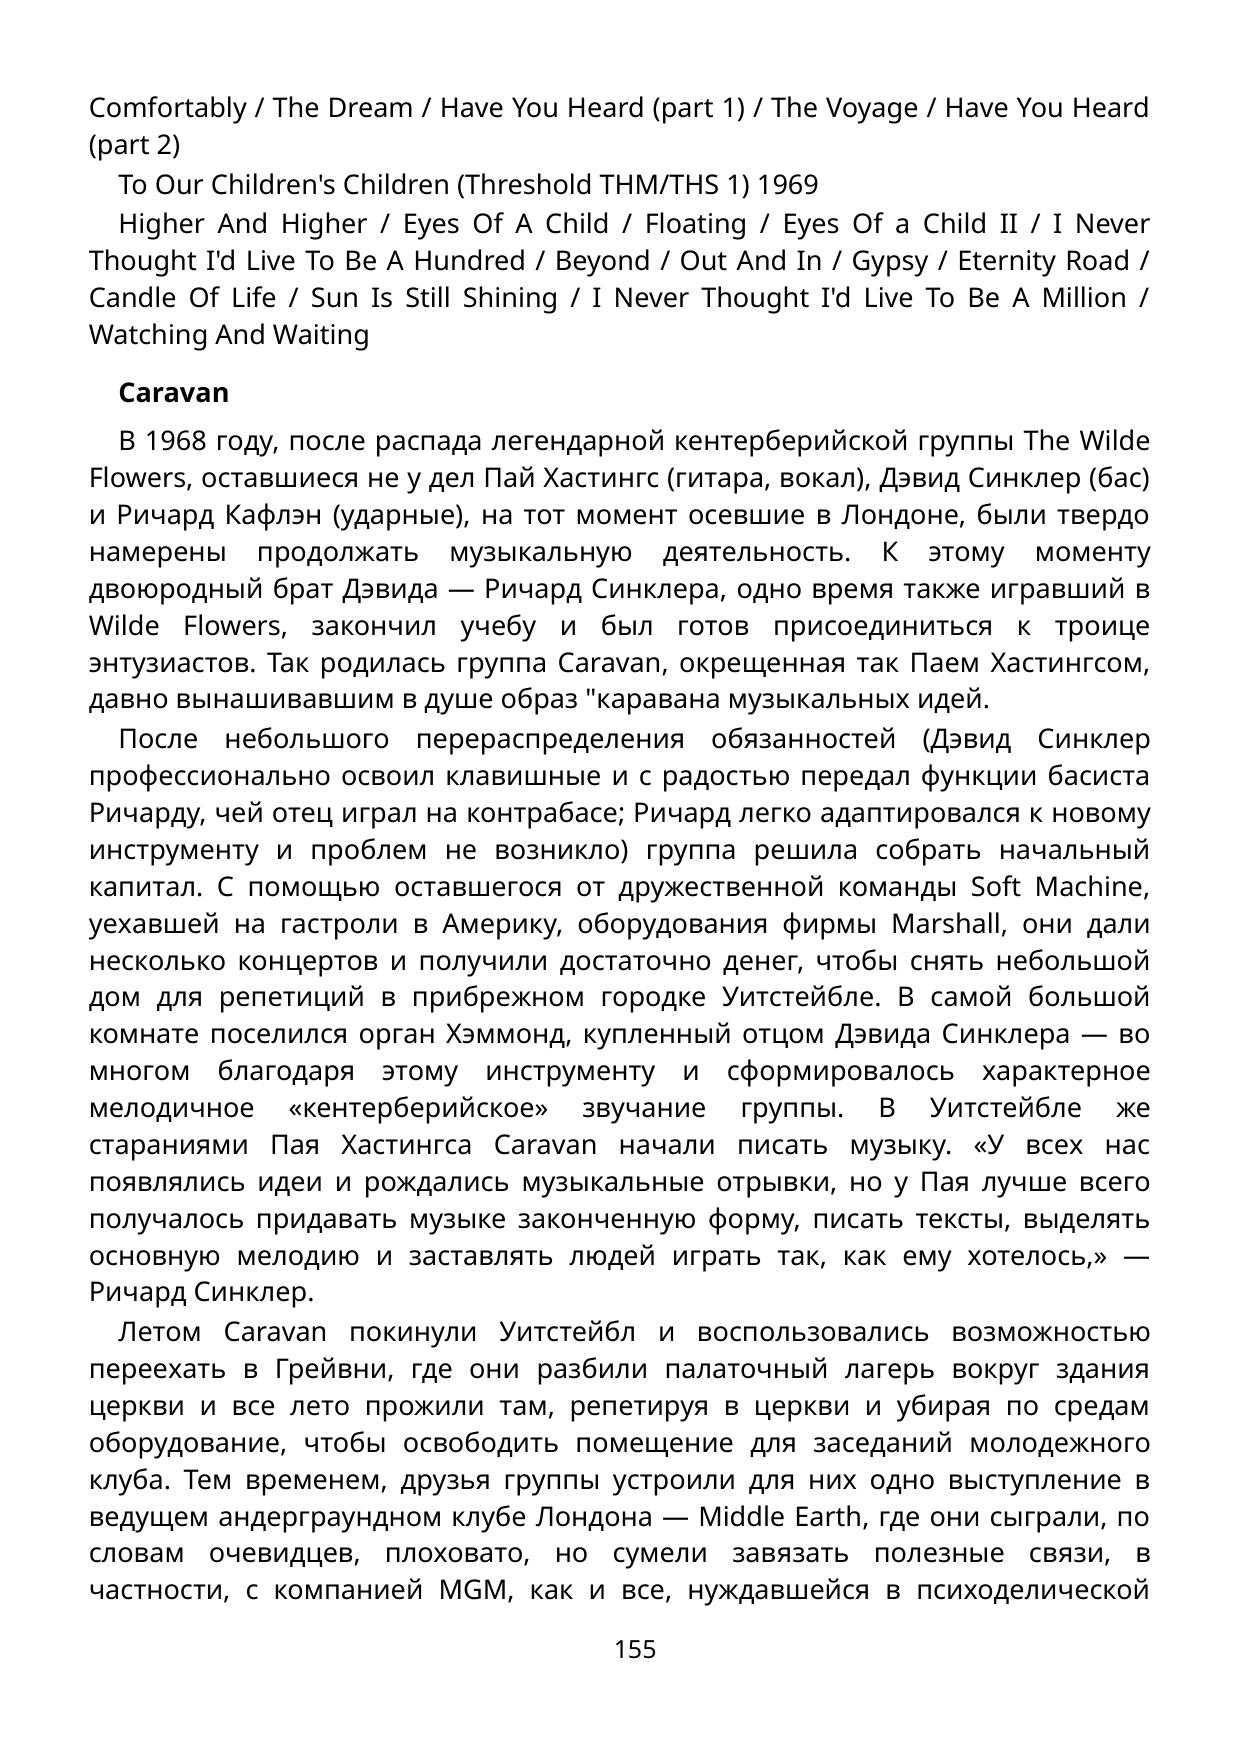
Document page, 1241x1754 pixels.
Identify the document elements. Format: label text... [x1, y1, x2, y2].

text После небольшого перераспределения обязанностей (Дэвид Синклер профессионально освоил клавишные и с радостью передал функции басиста Ричарду, чей отец играл на контрабасе; Ричард легко адаптировался к новому инструменту и проблем не возникло) группа решила собрать начальный капитал. С помощью оставшегося от дружественной команды Soft Machine, уехавшей на гастроли в Америку, оборудования фирмы Marshall, они дали несколько концертов и получили достаточно денег, чтобы снять небольшой дом для репетиций в прибрежном городке Уитстейбле. В самой большой комнате поселился орган Хэммонд, купленный отцом Дэвида Синклера — во многом благодаря этому инструменту и сформировалось характерное мелодичное «кентерберийское» звучание группы. В Уитстейбле же стараниями Пая Хастингса Caravan начали писать музыку. «У всех нас появлялись идеи и рождались музыкальные отрывки, но у Пая лучше всего получалось придавать музыке законченную форму, писать тексты, выделять основную мелодию и заставлять людей играть так, как ему хотелось,» — Ричард Синклер. [88, 720, 1152, 1310]
text Comfortably / The Dream / Have You Heard (part 1) / The Voyage / Have You Heard (part 2) [88, 88, 1152, 162]
text В 1968 году, после распада легендарной кентерберийской группы The Wilde Flowers, оставшиеся не у дел Пай Хастингс (гитара, вокал), Дэвид Синклер (бас) и Ричард Кафлэн (ударные), на тот момент осевшие в Лондоне, были твердо намерены продолжать музыкальную деятельность. К этому моменту двоюродный брат Дэвида — Ричард Синклера, одно время также игравший в Wilde Flowers, закончил учебу и был готов присоединиться к троице энтузиастов. Так родилась группа Caravan, окрещенная так Паем Хастингсом, давно вынашивавшим в душе образ "каравана музыкальных идей. [88, 422, 1152, 717]
text Higher And Higher / Eyes Of A Child / Floating / Eyes Of a Child II / I Never Thought I'd Live To Be A Hundred / Beyond / Out And In / Gypsy / Eternity Road / Candle Of Life / Sun Is Still Shining / I Never Thought I'd Live To Be A Million / Watching And Waiting [88, 205, 1152, 352]
text Летом Caravan покинули Уитстейбл и воспользовались возможностью переехать в Грейвни, где они разбили палаточный лагерь вокруг здания церкви и все лето прожили там, репетируя в церкви и убирая по средам оборудование, чтобы освободить помещение для заседаний молодежного клуба. Тем временем, друзья группы устроили для них одно выступление в ведущем андерграундном клубе Лондона — Middle Earth, где они сыграли, по словам очевидцев, плоховато, но сумели завязать полезные связи, в частности, с компанией MGM, как и все, нуждавшейся в психоделической [88, 1313, 1152, 1608]
subtitle Caravan [118, 373, 1152, 410]
text To Our Children's Children (Threshold THM/THS 1) 1969 [88, 165, 1152, 202]
